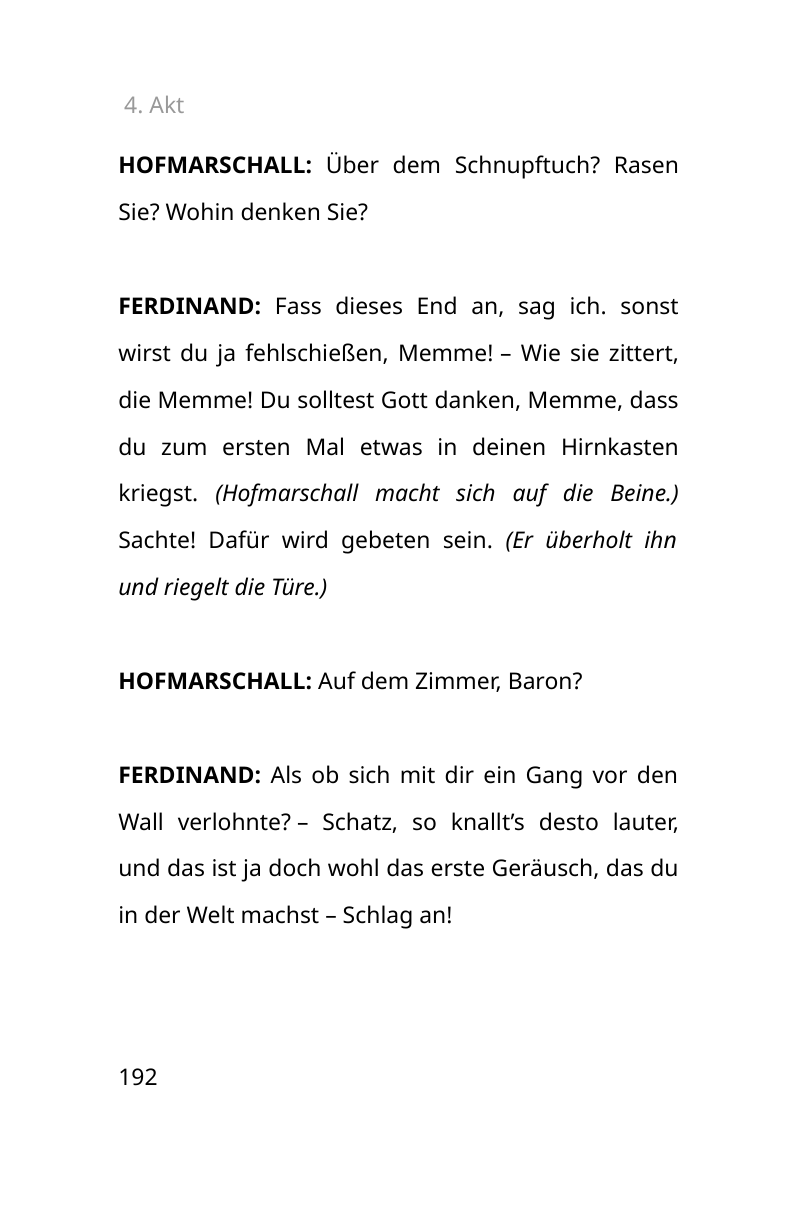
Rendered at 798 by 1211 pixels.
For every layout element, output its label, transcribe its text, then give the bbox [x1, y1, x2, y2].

text HOFMARSCHALL: Auf dem Zimmer, Baron? [118, 630, 679, 696]
text FERDINAND: Als ob sich mit dir ein Gang vor den Wall verlohnte? – Schatz, so knallt’s desto lauter, und das ist ja doch wohl das erste Geräusch, das du in der Welt machst – Schlag an! [118, 723, 679, 931]
text HOFMARSCHALL: Über dem Schnupftuch? Rasen Sie? Wohin denken Sie? [118, 149, 679, 227]
text FERDINAND: Fass dieses End an, sag ich. sonst wirst du ja fehlschießen, Memme! – Wie sie zittert, die Memme! Du solltest Gott danken, Memme, dass du zum ersten Mal etwas in deinen Hirnkasten kriegst. (Hofmarschall macht sich auf die Beine.) Sachte! Dafür wird gebeten sein. (Er überholt ihn und riegelt die Türe.) [118, 255, 679, 602]
